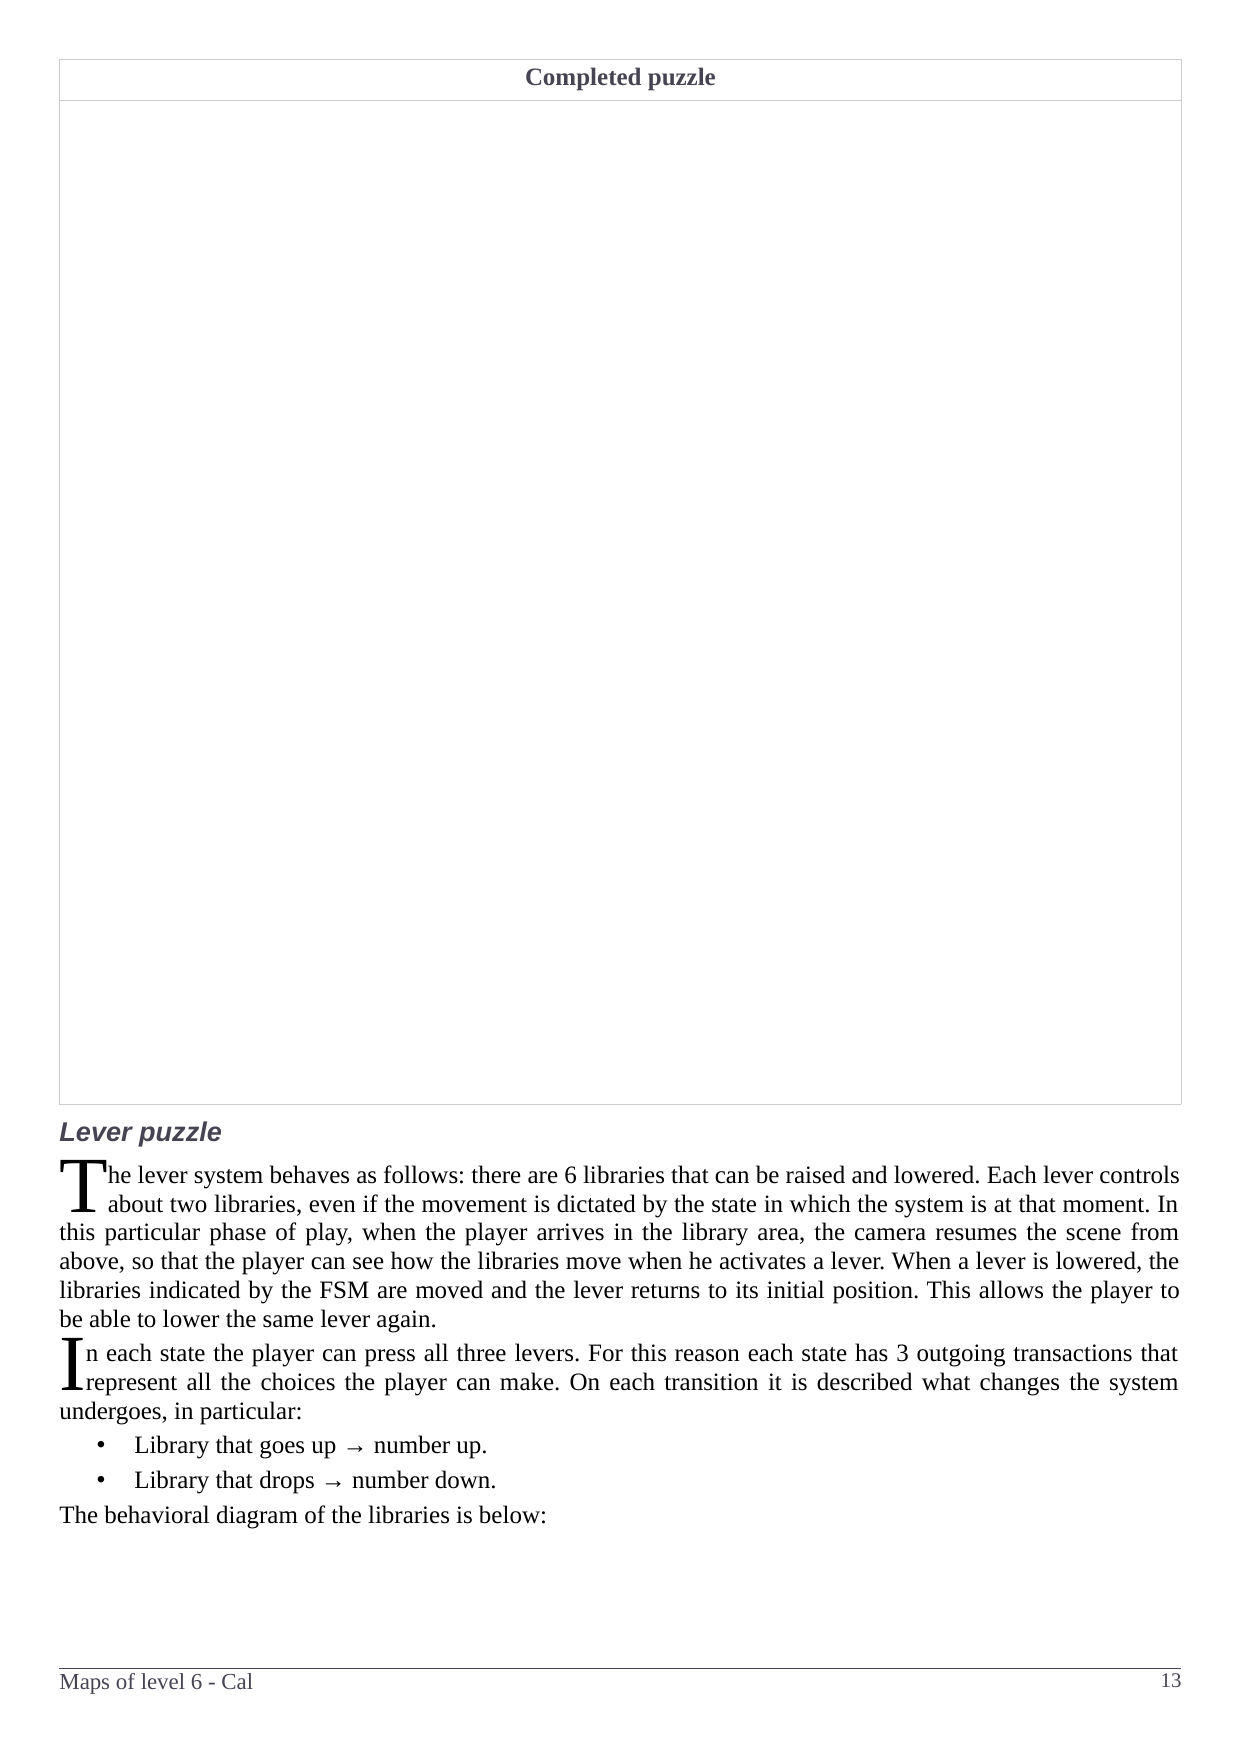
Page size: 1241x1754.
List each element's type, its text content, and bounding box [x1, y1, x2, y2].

table_cell [60, 101, 1181, 1104]
table_header Completed puzzle [60, 60, 1181, 100]
text The behavioral diagram of the libraries is below: [59, 1500, 1181, 1529]
text The lever system behaves as follows: there are 6 libraries that can be raised and lowered. Each lever controls about two libraries, even if the movement is dictated by the state in which the system is at that moment. In this particular phase of play, when the player arrives in the library area, the camera resumes the scene from above, so that the player can see how the libraries move when he activates a lever. When a lever is lowered, the libraries indicated by the FSM are moved and the lever returns to its initial position. This allows the player to be able to lower the same lever again. [59, 1160, 1181, 1332]
text In each state the player can press all three levers. For this reason each state has 3 outgoing transactions that represent all the choices the player can make. On each transition it is described what changes the system undergoes, in particular: [59, 1338, 1181, 1425]
subtitle Lever puzzle [59, 1116, 1181, 1147]
list Library that drops → number down. [97, 1465, 1181, 1494]
list Library that goes up → number up. [97, 1431, 1181, 1459]
